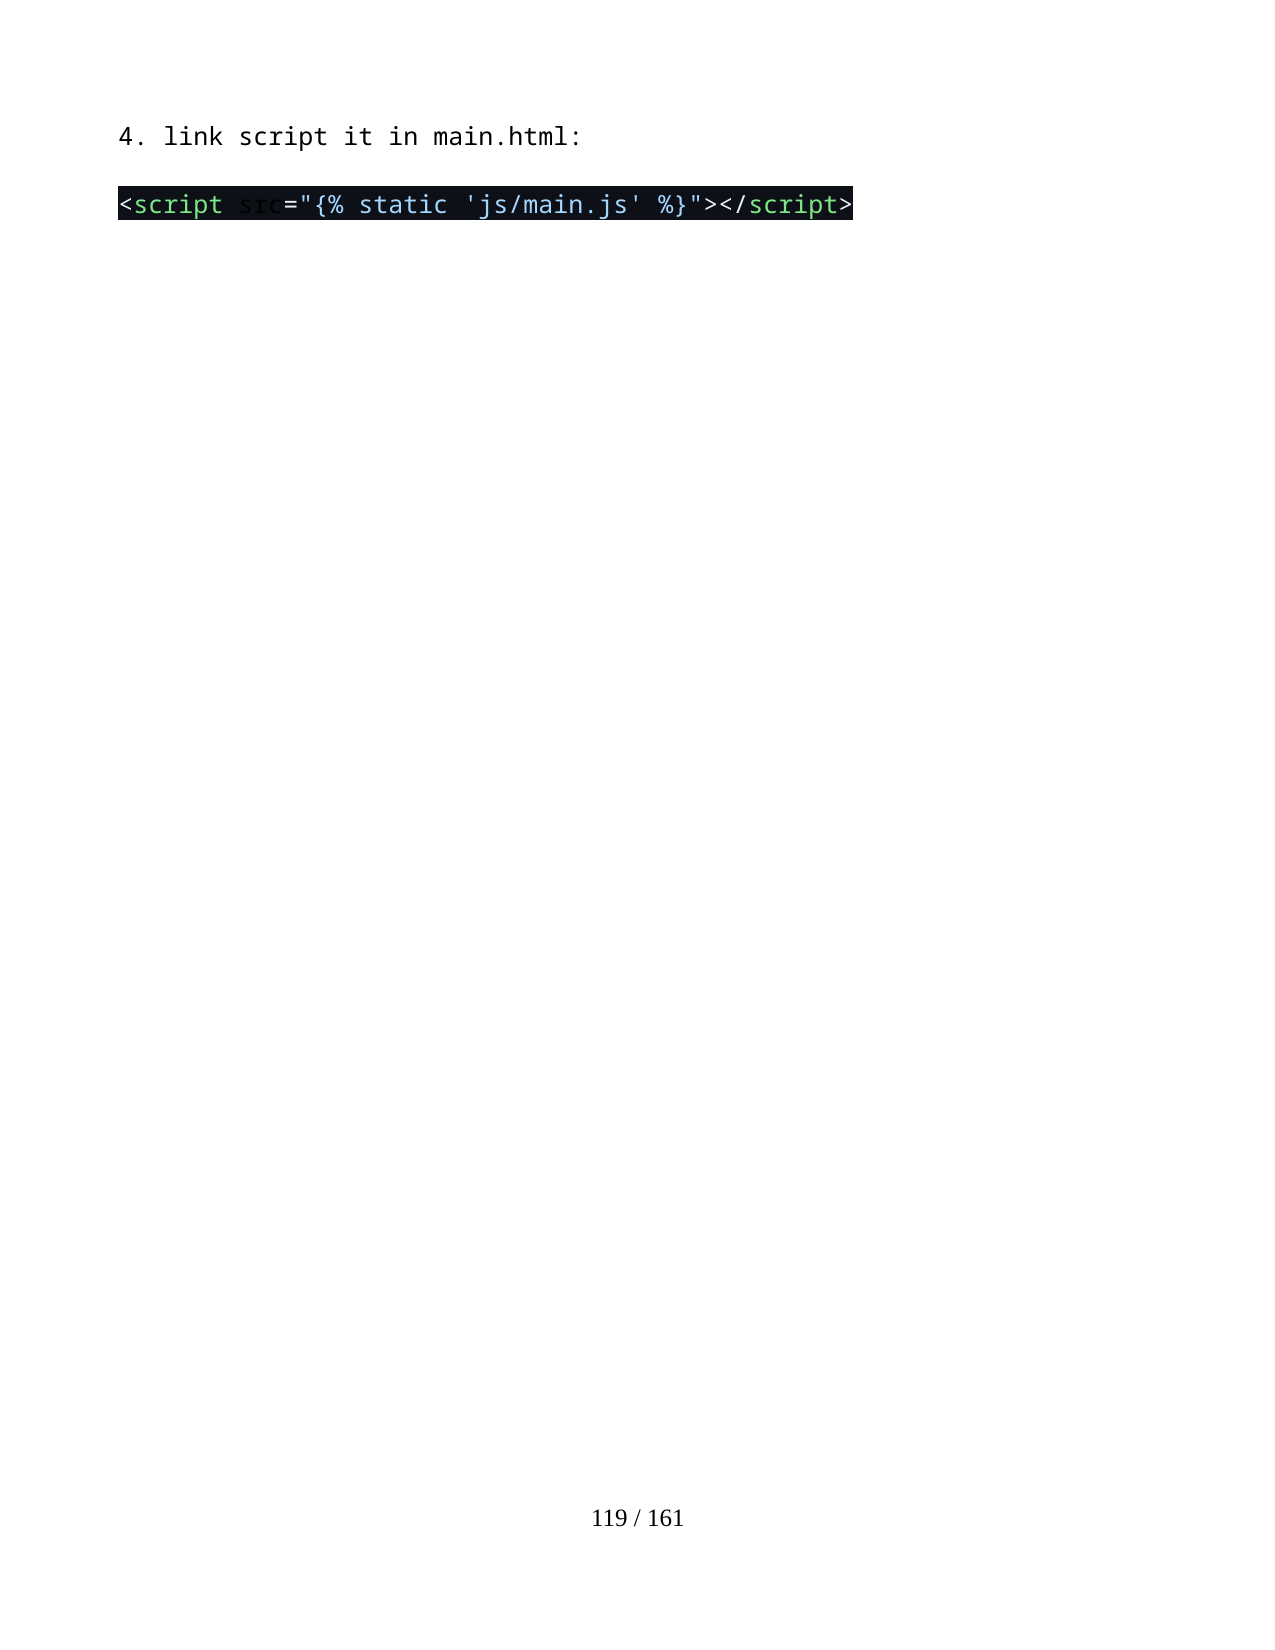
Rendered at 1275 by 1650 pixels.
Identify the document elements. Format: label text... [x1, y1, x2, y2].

text 4. link script it in main.html: [118, 118, 1157, 152]
text <script src="{% static 'js/main.js' %}"></script> [118, 186, 1157, 220]
